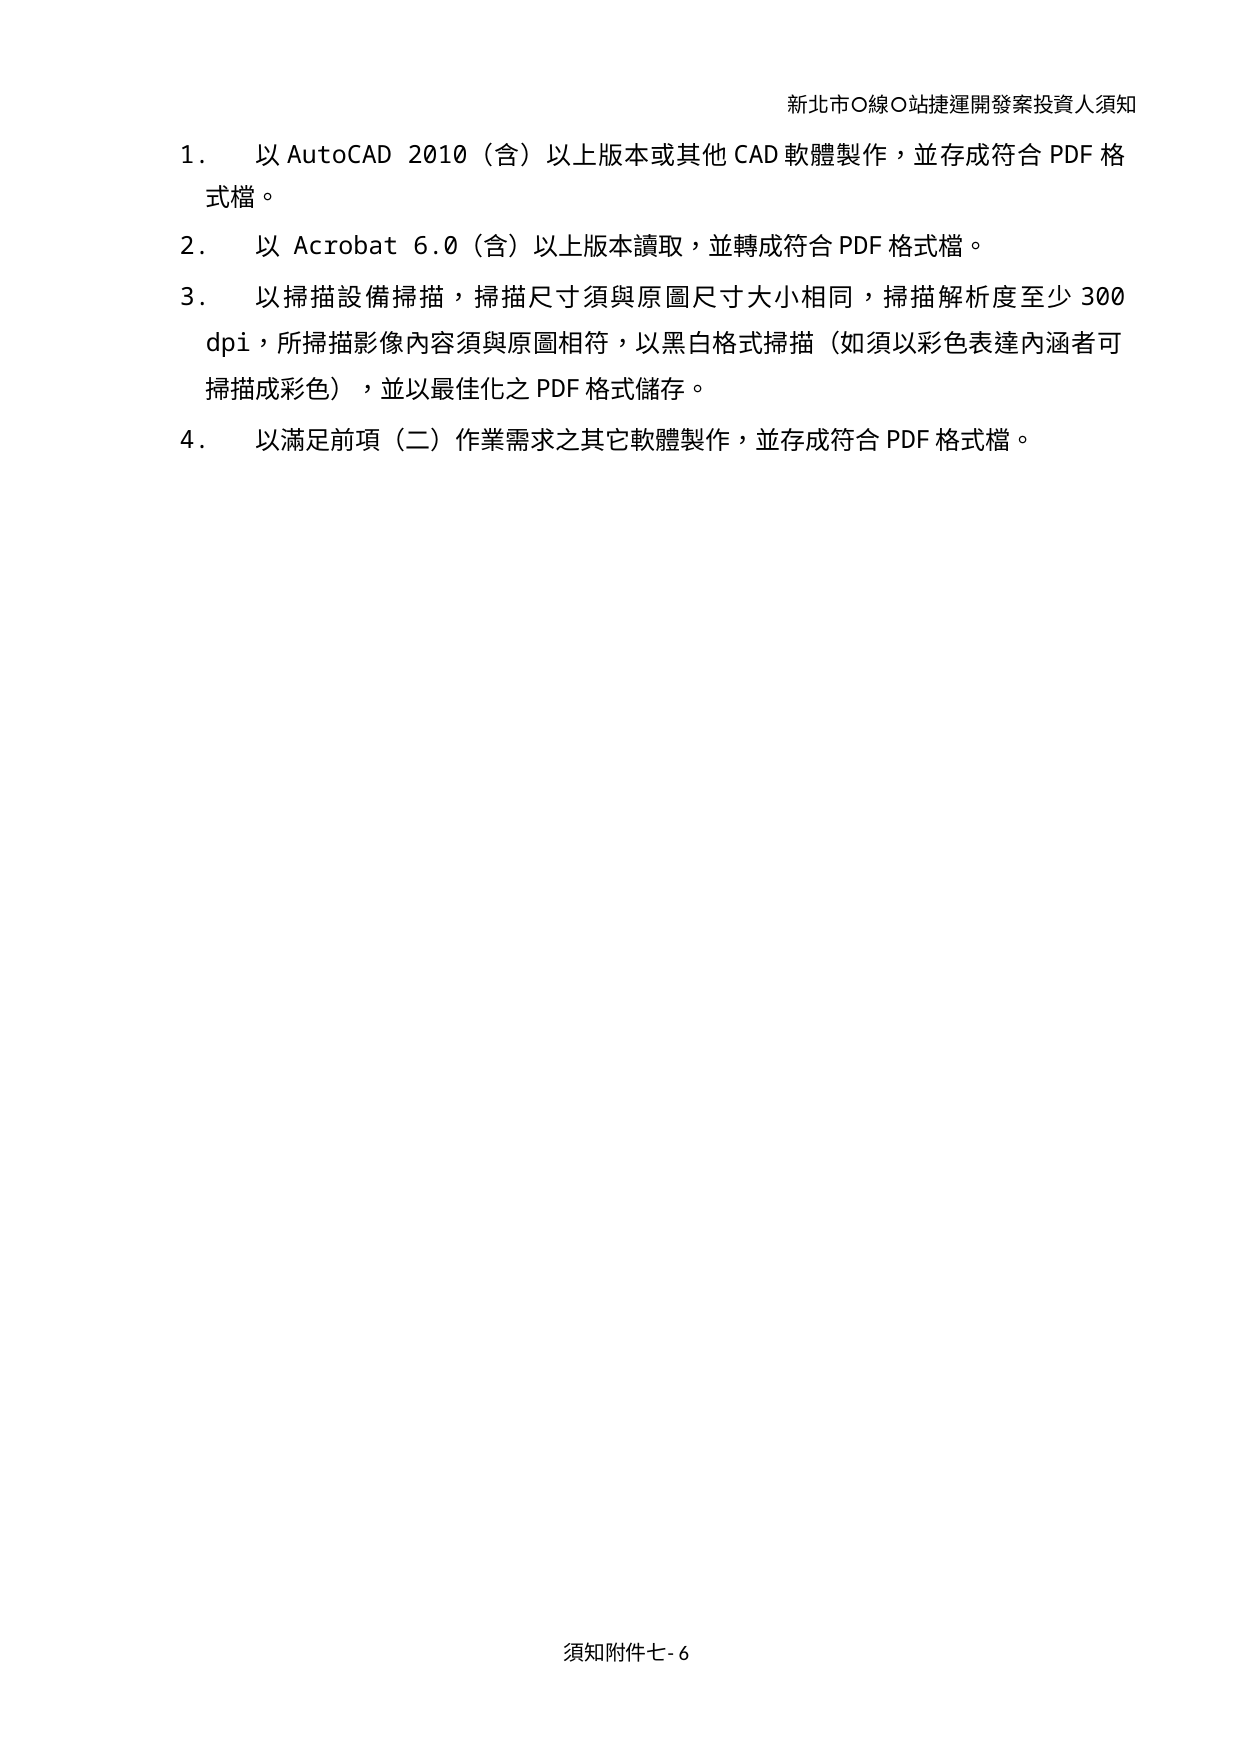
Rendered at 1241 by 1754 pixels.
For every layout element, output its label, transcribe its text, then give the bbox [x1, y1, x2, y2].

list 以掃描設備掃描，掃描尺寸須與原圖尺寸大小相同，掃描解析度至少300 dpi，所掃描影像內容須與原圖相符，以黑白格式掃描（如須以彩色表達內涵者可掃描成彩色），並以最佳化之PDF格式儲存。 [179, 273, 1125, 410]
list 以 Acrobat 6.0（含）以上版本讀取，並轉成符合PDF格式檔。 [179, 224, 1125, 265]
list 以滿足前項（二）作業需求之其它軟體製作，並存成符合PDF格式檔。 [179, 418, 1125, 459]
list 以AutoCAD 2010（含）以上版本或其他CAD軟體製作，並存成符合PDF格式檔。 [179, 133, 1125, 216]
